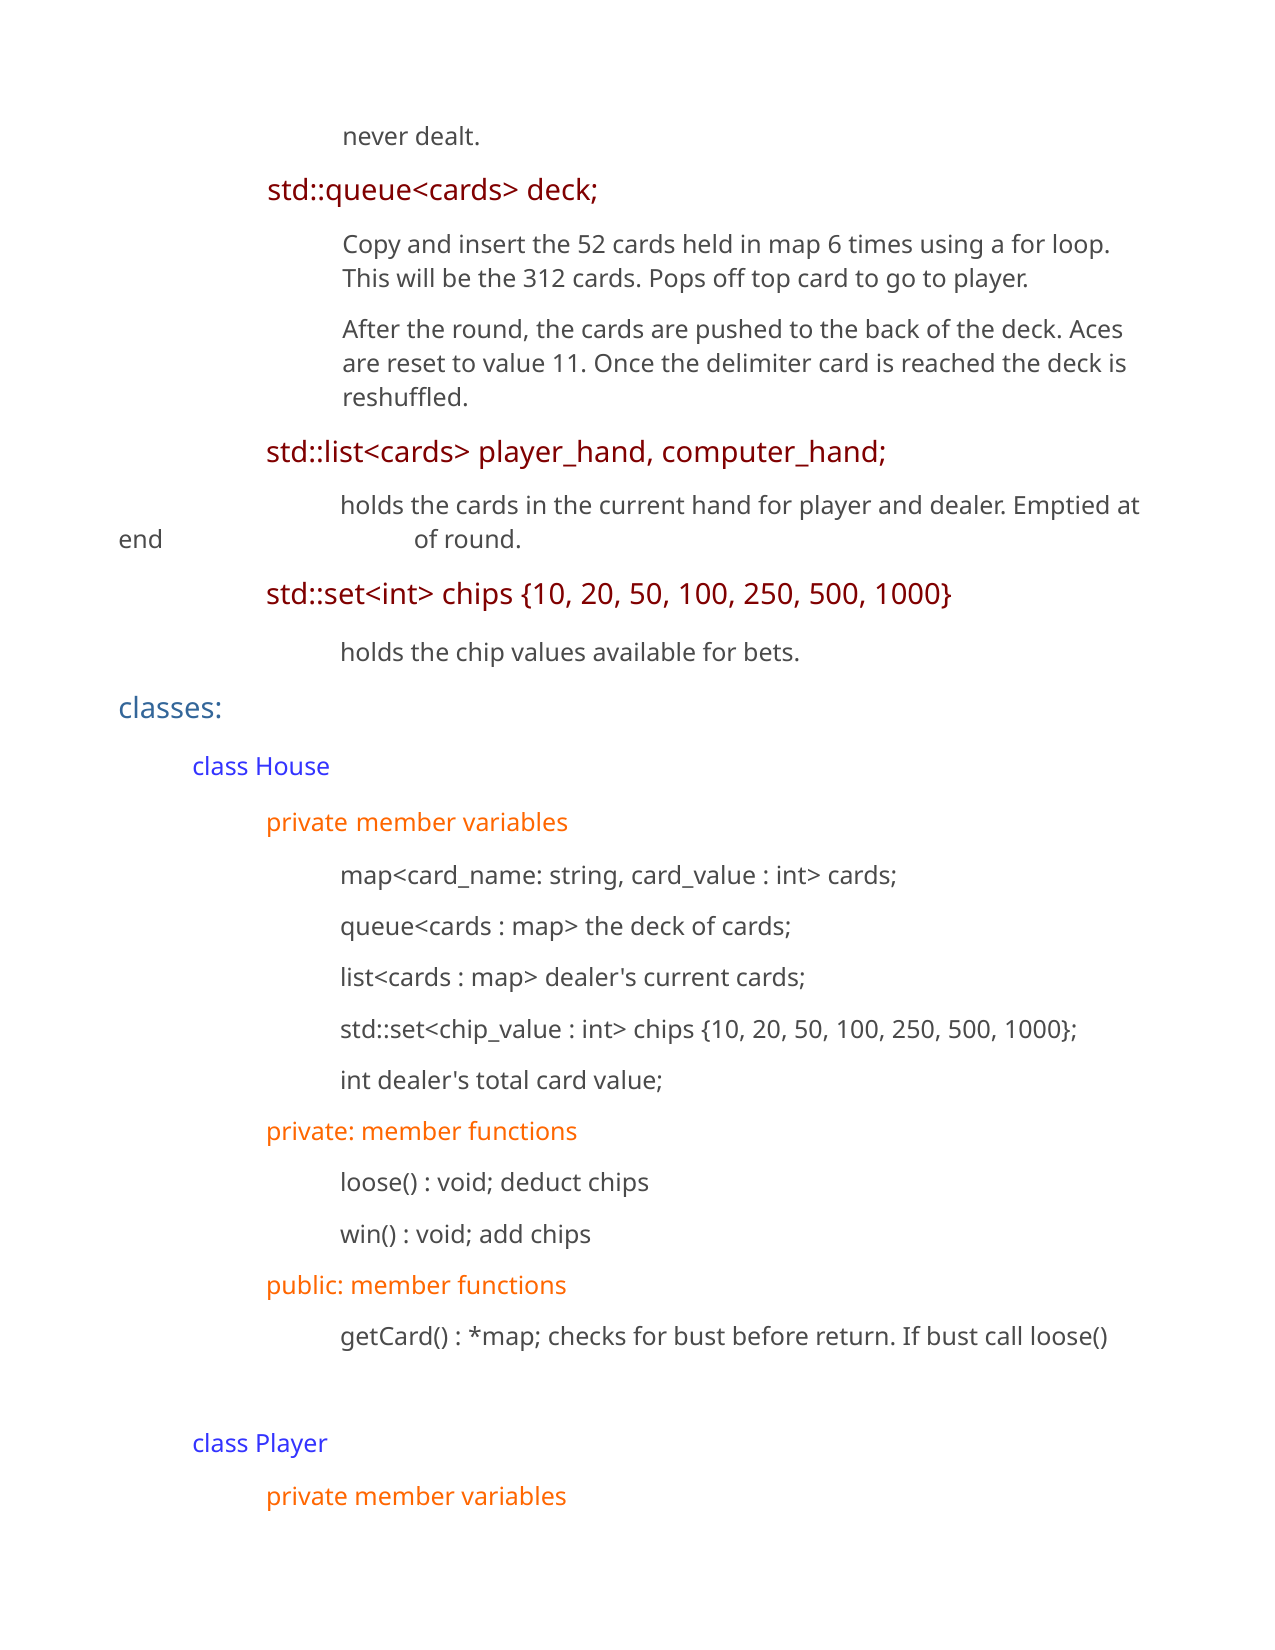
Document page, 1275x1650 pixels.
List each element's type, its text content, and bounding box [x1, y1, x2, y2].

text std::set<chip_value : int> chips {10, 20, 50, 100, 250, 500, 1000}; [118, 1011, 1157, 1045]
text list<cards : map> dealer's current cards; [118, 960, 1157, 994]
text std::list<cards> player_hand, computer_hand; [118, 431, 1157, 471]
text int dealer's total card value; [118, 1062, 1157, 1097]
text holds the chip values available for bets. [118, 630, 1157, 670]
text loose() : void; deduct chips [118, 1165, 1157, 1199]
list std::queue<cards> deck; [229, 169, 1157, 209]
text class Player [118, 1421, 1157, 1461]
list never dealt. [304, 118, 1157, 152]
text getCard() : *map; checks for bust before return. If bust call loose() [118, 1319, 1157, 1353]
text std::set<int> chips {10, 20, 50, 100, 250, 500, 1000} [118, 573, 1157, 613]
text class House [118, 744, 1157, 783]
text private member variables [118, 801, 1157, 840]
list After the round, the cards are pushed to the back of the deck. Aces are reset to value 11. Once the delimiter card is reached the deck is reshuffled. [304, 312, 1157, 414]
list Copy and insert the 52 cards held in map 6 times using a for loop. This will be the 312 cards. Pops off top card to go to player. [304, 226, 1157, 294]
text private member variables [118, 1478, 1157, 1512]
text classes: [118, 687, 1157, 727]
text private: member functions [118, 1114, 1157, 1148]
text win() : void; add chips [118, 1216, 1157, 1250]
text public: member functions [118, 1267, 1157, 1302]
text map<card_name: string, card_value : int> cards; [118, 857, 1157, 892]
text holds the cards in the current hand for player and dealer. Emptied at end of round. [118, 488, 1157, 556]
text queue<cards : map> the deck of cards; [118, 909, 1157, 943]
